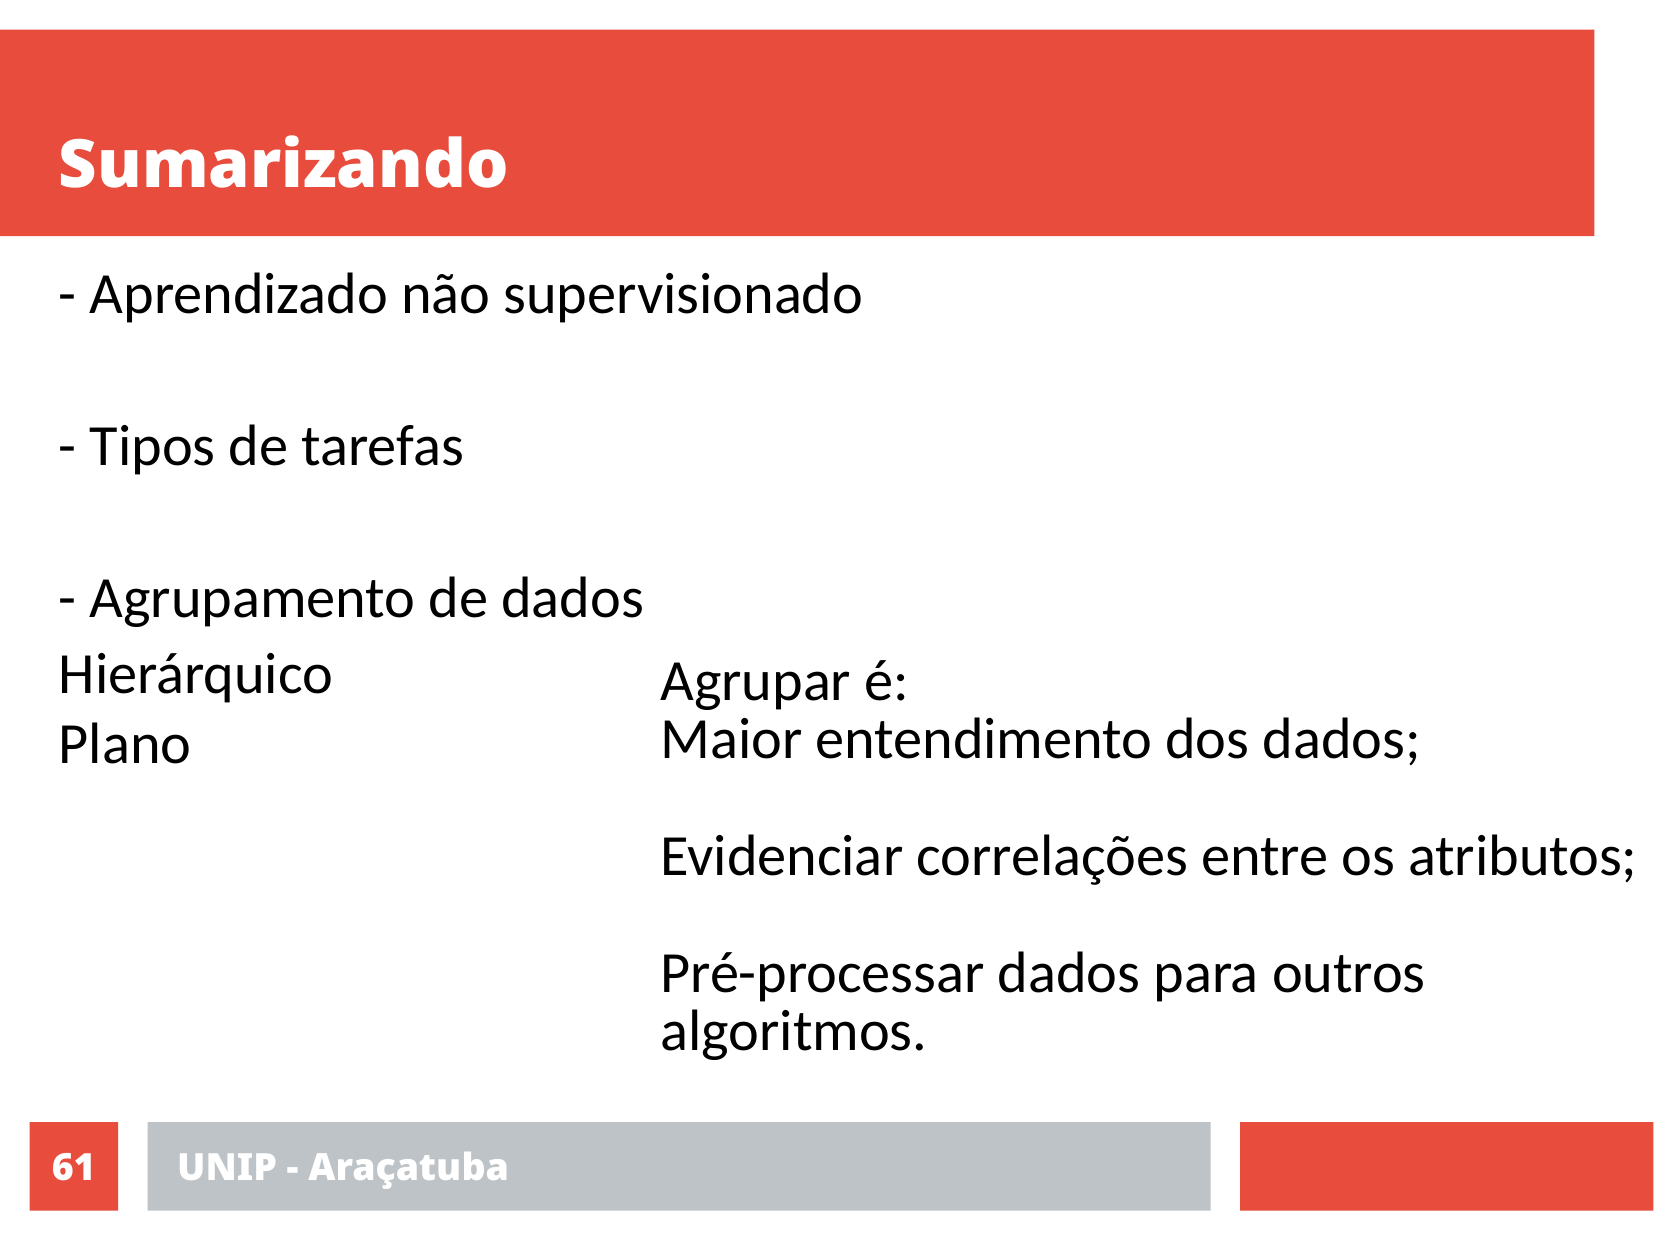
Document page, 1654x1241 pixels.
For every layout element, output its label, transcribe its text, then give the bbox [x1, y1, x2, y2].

title Sumarizando [59, 59, 1595, 207]
text_box Agrupar é: Maior entendimento dos dados; Evidenciar correlações entre os atributos; Pré-processar dados para outros algoritmos. [645, 649, 1654, 1131]
list - Aprendizado não supervisionado - Tipos de tarefas - Agrupamento de dados Hierárquico Plano [59, 271, 1565, 1040]
